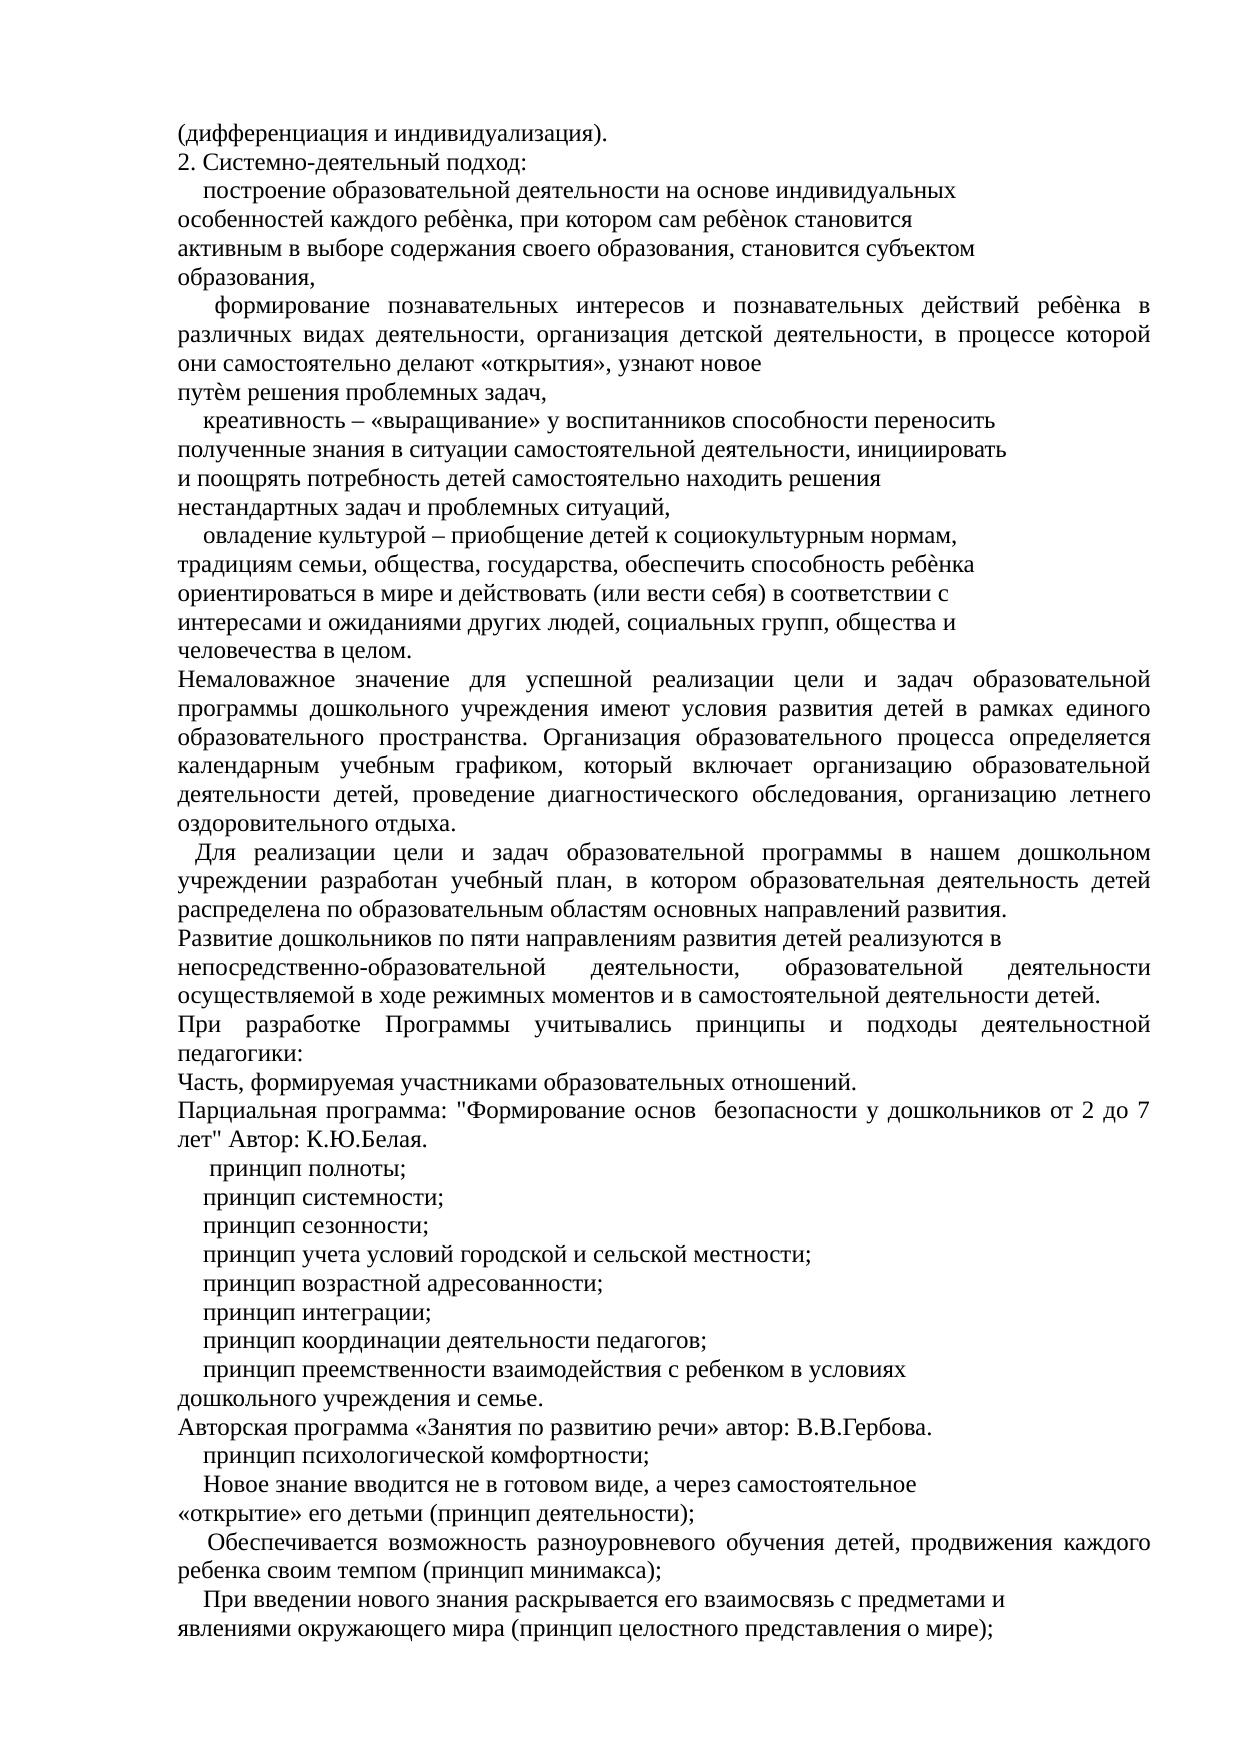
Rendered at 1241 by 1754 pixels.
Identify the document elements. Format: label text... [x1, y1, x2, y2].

text  принцип координации деятельности педагогов; [177, 1326, 1152, 1354]
text  принцип учета условий городской и сельской местности; [177, 1239, 1152, 1268]
text  принцип полноты; [177, 1153, 1152, 1182]
text образования, [177, 262, 1152, 291]
text Часть, формируемая участниками образовательных отношений. [177, 1067, 1152, 1096]
text явлениями окружающего мира (принцип целостного представления о мире); [177, 1613, 1152, 1642]
text и поощрять потребность детей самостоятельно находить решения [177, 463, 1152, 492]
text Немаловажное значение для успешной реализации цели и задач образовательной программы дошкольного учреждения имеют условия развития детей в рамках единого образовательного пространства. Организация образовательного процесса определяется календарным учебным графиком, который включает организацию образовательной деятельности детей, проведение диагностического обследования, организацию летнего оздоровительного отдыха. [177, 664, 1152, 837]
text интересами и ожиданиями других людей, социальных групп, общества и [177, 607, 1152, 636]
text При разработке Программы учитывались принципы и подходы деятельностной педагогики: [177, 1009, 1152, 1067]
text  При введении нового знания раскрывается его взаимосвязь с предметами и [177, 1584, 1152, 1613]
text традициям семьи, общества, государства, обеспечить способность ребѐнка [177, 549, 1152, 578]
text  принцип возрастной адресованности; [177, 1268, 1152, 1297]
text  построение образовательной деятельности на основе индивидуальных [177, 176, 1152, 204]
text Парциальная программа: "Формирование основ безопасности у дошкольников от 2 до 7 лет" Автор: К.Ю.Белая. [177, 1096, 1152, 1153]
text полученные знания в ситуации самостоятельной деятельности, инициировать [177, 434, 1152, 463]
text 2. Системно-деятельный подход: [177, 147, 1152, 176]
text  Новое знание вводится не в готовом виде, а через самостоятельное [177, 1469, 1152, 1498]
text нестандартных задач и проблемных ситуаций, [177, 492, 1152, 521]
text Для реализации цели и задач образовательной программы в нашем дошкольном учреждении разработан учебный план, в котором образовательная деятельность детей распределена по образовательным областям основных направлений развития. [177, 837, 1152, 923]
text ориентироваться в мире и действовать (или вести себя) в соответствии с [177, 578, 1152, 607]
text  принцип сезонности; [177, 1211, 1152, 1239]
text  формирование познавательных интересов и познавательных действий ребѐнка в различных видах деятельности, организация детской деятельности, в процессе которой они самостоятельно делают «открытия», узнают новое [177, 291, 1152, 377]
text активным в выборе содержания своего образования, становится субъектом [177, 233, 1152, 262]
text Авторская программа «Занятия по развитию речи» автор: В.В.Гербова. [177, 1412, 1152, 1441]
text  Обеспечивается возможность разноуровневого обучения детей, продвижения каждого ребенка своим темпом (принцип минимакса); [177, 1527, 1152, 1584]
text (дифференциация и индивидуализация). [177, 118, 1152, 147]
text  креативность – «выращивание» у воспитанников способности переносить [177, 406, 1152, 434]
text  принцип системности; [177, 1182, 1152, 1211]
text  принцип преемственности взаимодействия с ребенком в условиях [177, 1354, 1152, 1383]
text человечества в целом. [177, 636, 1152, 664]
text  овладение культурой – приобщение детей к социокультурным нормам, [177, 521, 1152, 549]
text Развитие дошкольников по пяти направлениям развития детей реализуются в [177, 923, 1152, 952]
text непосредственно-образовательной деятельности, образовательной деятельности осуществляемой в ходе режимных моментов и в самостоятельной деятельности детей. [177, 952, 1152, 1009]
text путѐм решения проблемных задач, [177, 377, 1152, 406]
text  принцип психологической комфортности; [177, 1441, 1152, 1469]
text  принцип интеграции; [177, 1297, 1152, 1326]
text особенностей каждого ребѐнка, при котором сам ребѐнок становится [177, 204, 1152, 233]
text дошкольного учреждения и семье. [177, 1383, 1152, 1412]
text «открытие» его детьми (принцип деятельности); [177, 1498, 1152, 1527]
